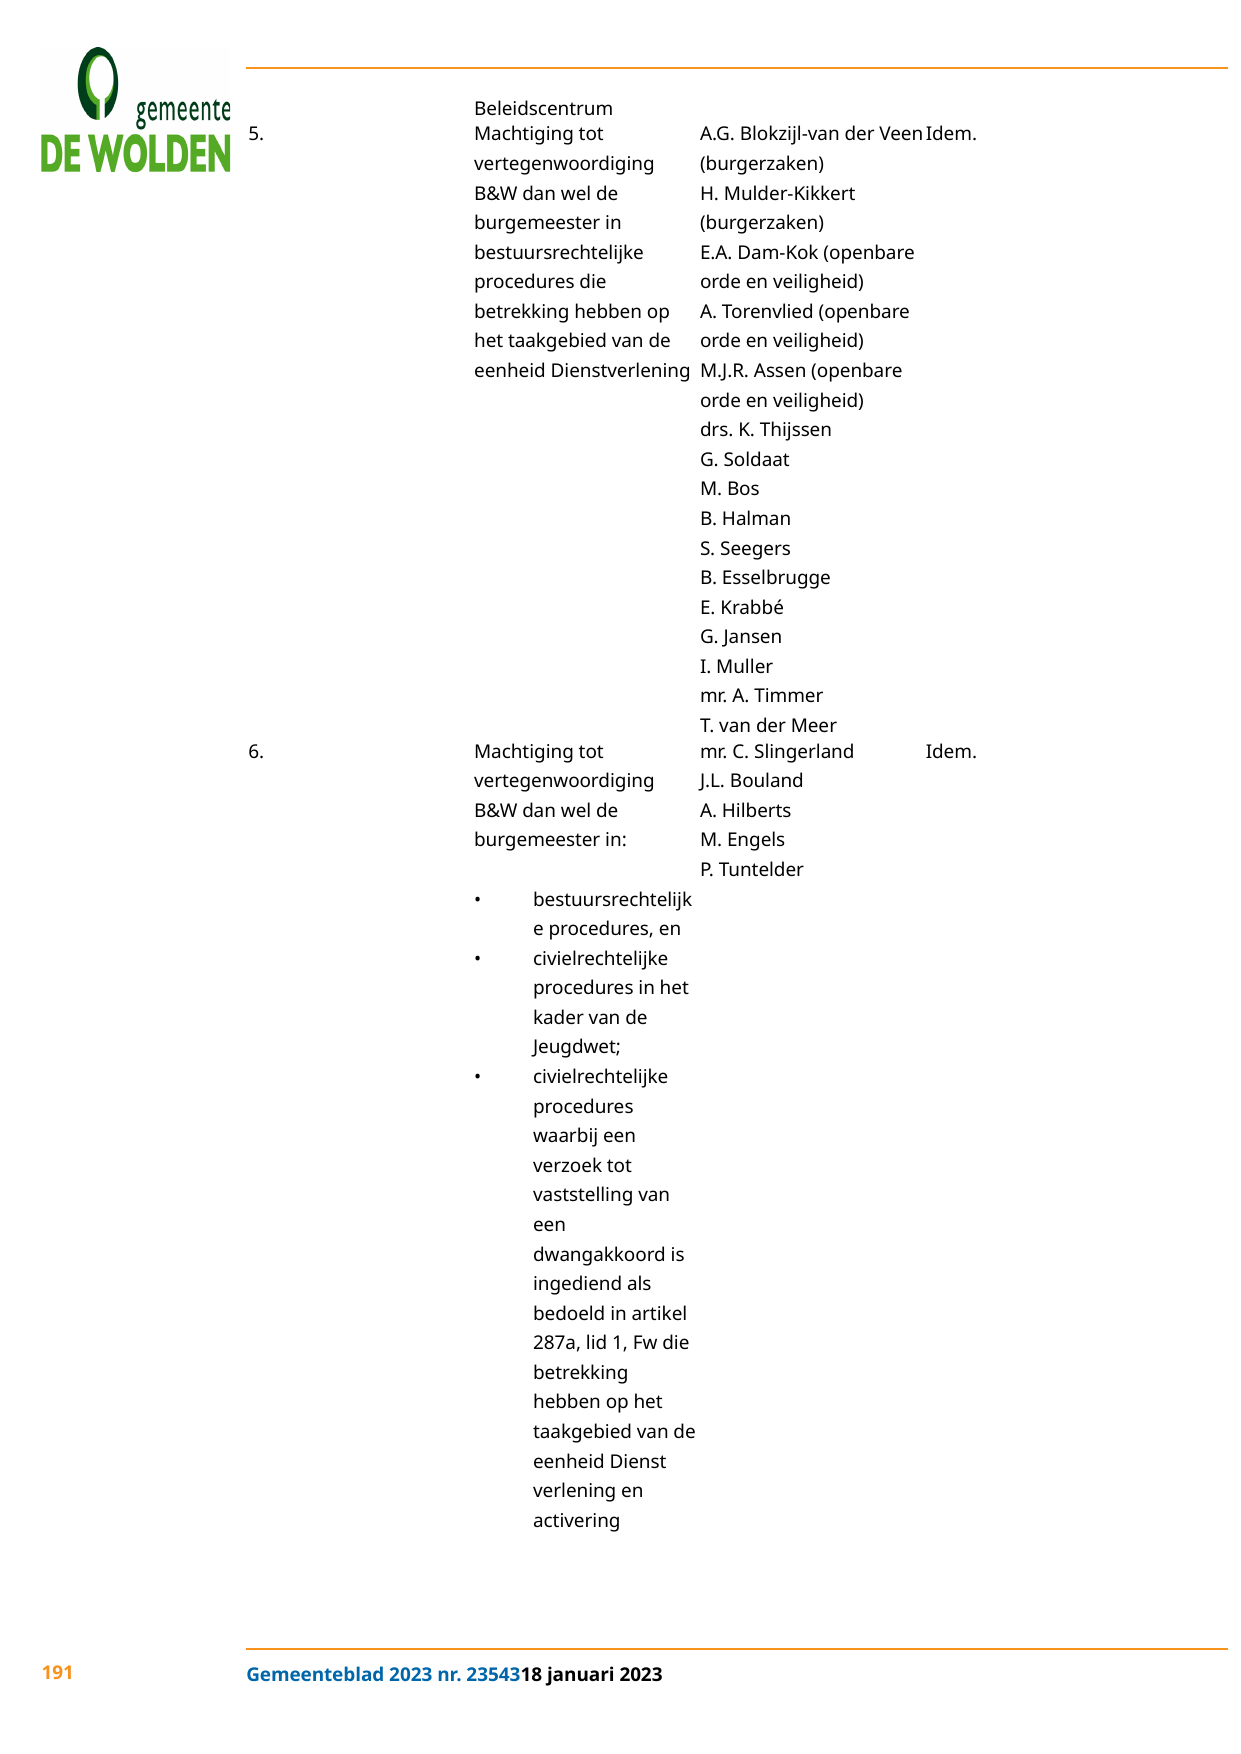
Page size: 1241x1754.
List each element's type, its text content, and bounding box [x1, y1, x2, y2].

table_cell 5. [248, 121, 474, 738]
table_cell 6. [248, 738, 474, 1533]
table_cell Beleidscentrum [474, 95, 700, 121]
table_cell A.G. Blokzijl-van der Veen (burgerzaken) H. Mulder-Kikkert (burgerzaken) E.A. Dam-Kok (openbare orde en veiligheid) A. Torenvlied (openbare orde en veiligheid) M.J.R. Assen (openbare orde en veiligheid) drs. K. Thijssen G. Soldaat M. Bos B. Halman S. Seegers B. Esselbrugge E. Krabbé G. Jansen I. Muller mr. A. Timmer T. van der Meer [700, 121, 926, 738]
picture [41, 47, 231, 172]
table_cell mr. C. Slingerland J.L. Bouland A. Hilberts M. Engels P. Tuntelder [700, 738, 926, 1533]
table_cell Idem. [926, 738, 1152, 1533]
table_cell [700, 95, 926, 121]
table_cell [248, 95, 474, 121]
table_cell Idem. [926, 121, 1152, 738]
table_cell [926, 95, 1152, 121]
table_cell Machtiging tot vertegenwoordiging B&W dan wel de burgemeester in bestuursrechtelijke procedures die betrekking hebben op het taakgebied van de eenheid Dienstverlening [474, 121, 700, 738]
table_cell Machtiging tot vertegenwoordiging B&W dan wel de burgemeester in: bestuursrechtelijke procedures, en civielrechtelijke procedures in het kader van de Jeugdwet; civielrechtelijke procedures waarbij een verzoek tot vaststelling van een dwangakkoord is ingediend als bedoeld in artikel 287a, lid 1, Fw die betrekking hebben op het taakgebied van de eenheid Dienst verlening en activering [474, 738, 700, 1533]
